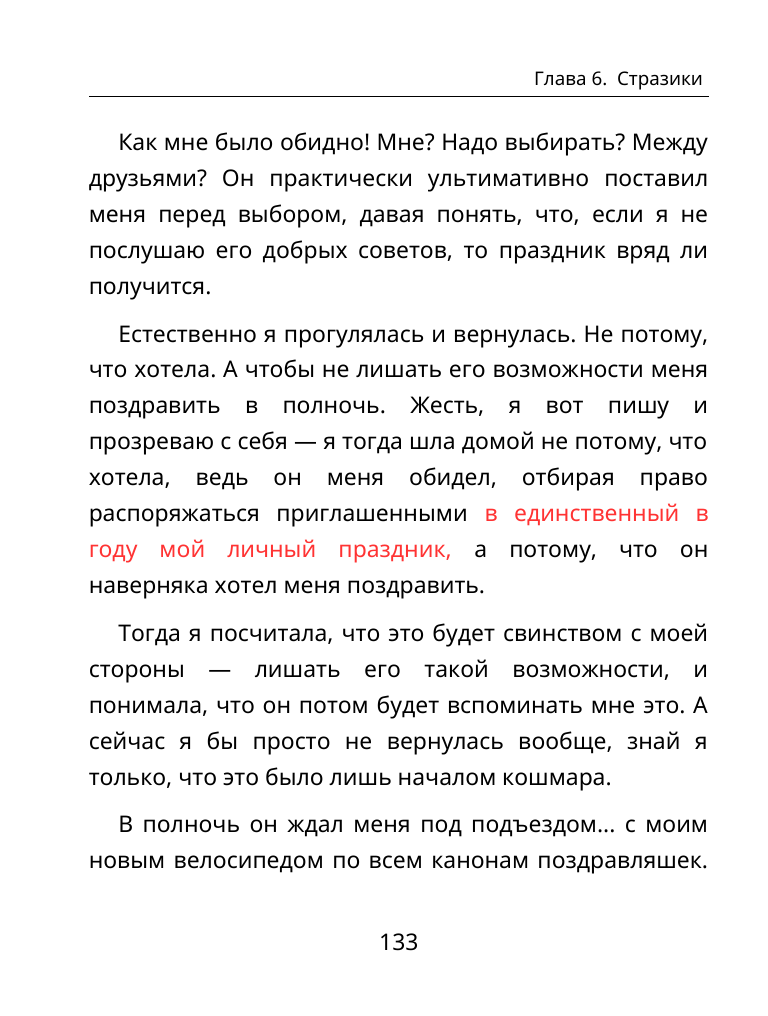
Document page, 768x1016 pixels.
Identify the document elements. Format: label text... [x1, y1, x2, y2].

text Естественно я прогулялась и вернулась. Не потому, что хотела. А чтобы не лишать его возможности меня поздравить в полночь. Жесть, я вот пишу и прозреваю с себя — я тогда шла домой не потому, что хотела, ведь он меня обидел, отбирая право распоряжаться приглашенными в единственный в году мой личный праздник, а потому, что он наверняка хотел меня поздравить. [88, 317, 709, 600]
text Тогда я посчитала, что это будет свинством с моей стороны — лишать его такой возможности, и понимала, что он потом будет вспоминать мне это. А сейчас я бы просто не вернулась вообще, знай я только, что это было лишь началом кошмара. [88, 617, 709, 792]
text Как мне было обидно! Мне? Надо выбирать? Между друзьями? Он практически ультимативно поставил меня перед выбором, давая понять, что, если я не послушаю его добрых советов, то праздник вряд ли получится. [88, 126, 709, 301]
text В полночь он ждал меня под подъездом... с моим новым велосипедом по всем канонам поздравляшек. [88, 808, 709, 875]
